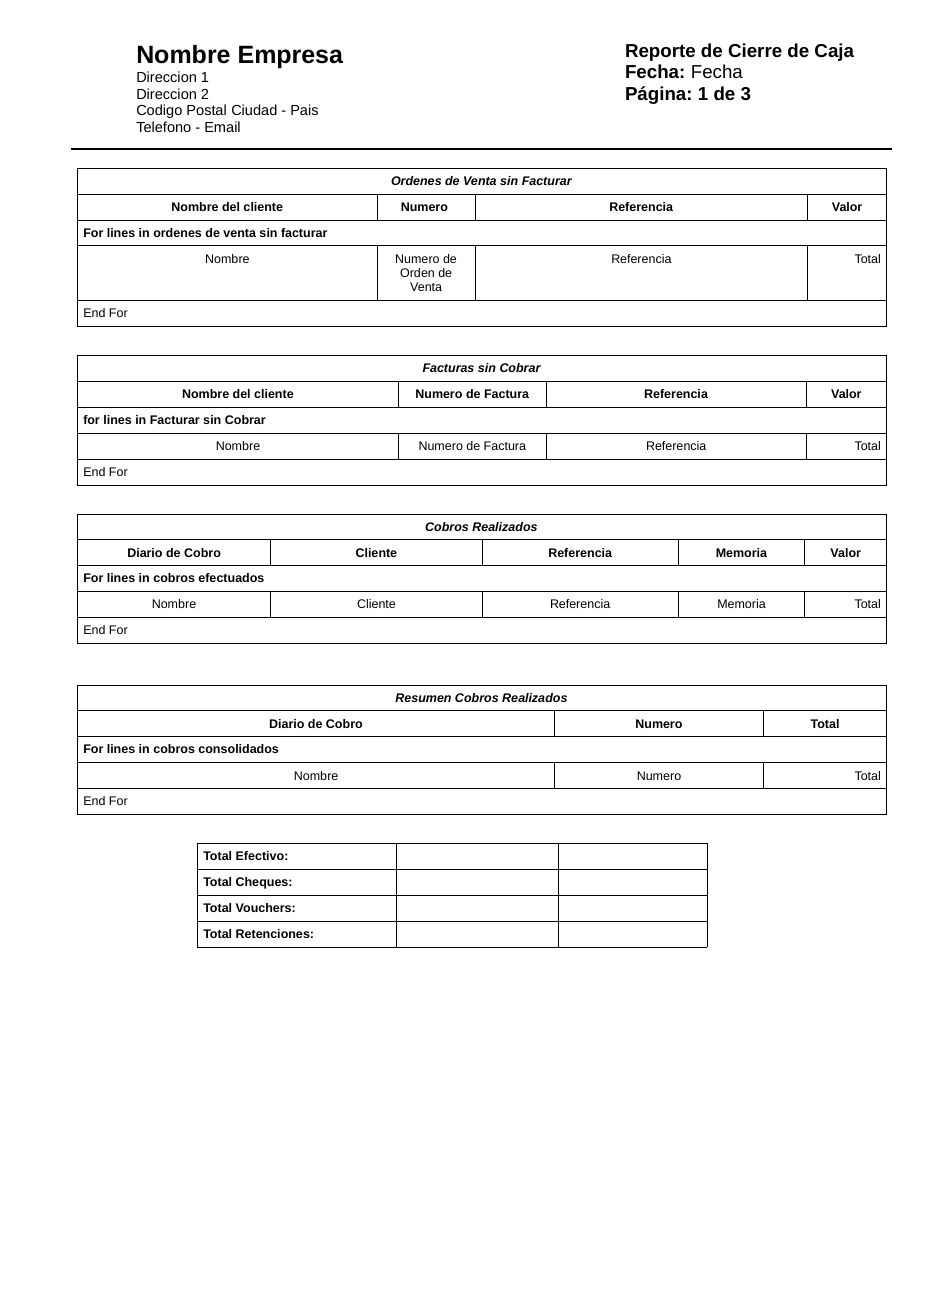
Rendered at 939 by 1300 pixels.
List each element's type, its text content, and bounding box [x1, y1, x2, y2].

table_cell Diario de Cobro [78, 711, 554, 736]
table_cell Referencia [476, 195, 807, 219]
table_cell Total Retenciones: [198, 922, 396, 947]
table_cell [397, 922, 558, 947]
table_cell Valor [807, 382, 886, 407]
table_cell Memoria [679, 592, 804, 617]
table_cell Numero de Factura [399, 382, 546, 407]
table_cell [397, 870, 558, 895]
table_header Total Efectivo: [198, 844, 396, 869]
table_cell [397, 896, 558, 921]
table_cell [559, 922, 707, 947]
table_cell Total Vouchers: [198, 896, 396, 921]
table_cell Numero [378, 195, 475, 219]
table_header Ordenes de Venta sin Facturar [78, 169, 886, 193]
table_cell Referencia [547, 434, 806, 459]
table_cell For lines in cobros efectuados [78, 566, 886, 591]
table_cell Memoria [679, 540, 804, 565]
table_header [397, 844, 558, 869]
table_cell End For [78, 618, 886, 643]
table_header Facturas sin Cobrar [78, 356, 886, 381]
table_cell Nombre [78, 434, 398, 459]
table_cell Numero de Orden de Venta [378, 246, 475, 300]
table_cell Total Cheques: [198, 870, 396, 895]
table_cell Referencia [483, 540, 678, 565]
table_cell Numero [555, 711, 763, 736]
table_cell for lines in Facturar sin Cobrar [78, 408, 886, 433]
table_cell [559, 896, 707, 921]
table_cell End For [78, 460, 886, 484]
table_cell Total [807, 434, 886, 459]
table_cell Nombre [78, 763, 554, 788]
table_cell [559, 870, 707, 895]
table_cell Referencia [476, 246, 807, 300]
table_cell End For [78, 301, 886, 326]
table_cell Total [805, 592, 886, 617]
table_cell Valor [805, 540, 886, 565]
table_cell Cliente [271, 540, 482, 565]
table_cell Numero de Factura [399, 434, 546, 459]
table_cell Nombre del cliente [78, 382, 398, 407]
table_cell For lines in cobros consolidados [78, 737, 886, 762]
table_header Resumen Cobros Realizados [78, 686, 886, 710]
table_header [559, 844, 707, 869]
table_cell Total [808, 246, 886, 300]
table_cell Total [764, 711, 886, 736]
table_cell Nombre del cliente [78, 195, 377, 219]
table_cell Cliente [271, 592, 482, 617]
table_cell Nombre [78, 592, 270, 617]
table_cell End For [78, 789, 886, 814]
table_cell Referencia [483, 592, 678, 617]
table_cell Diario de Cobro [78, 540, 270, 565]
table_cell Referencia [547, 382, 806, 407]
table_header Cobros Realizados [78, 515, 886, 539]
table_cell Numero [555, 763, 763, 788]
table_cell Nombre [78, 246, 377, 300]
table_cell For lines in ordenes de venta sin facturar [78, 221, 886, 245]
table_cell Total [764, 763, 886, 788]
table_cell Valor [808, 195, 886, 219]
